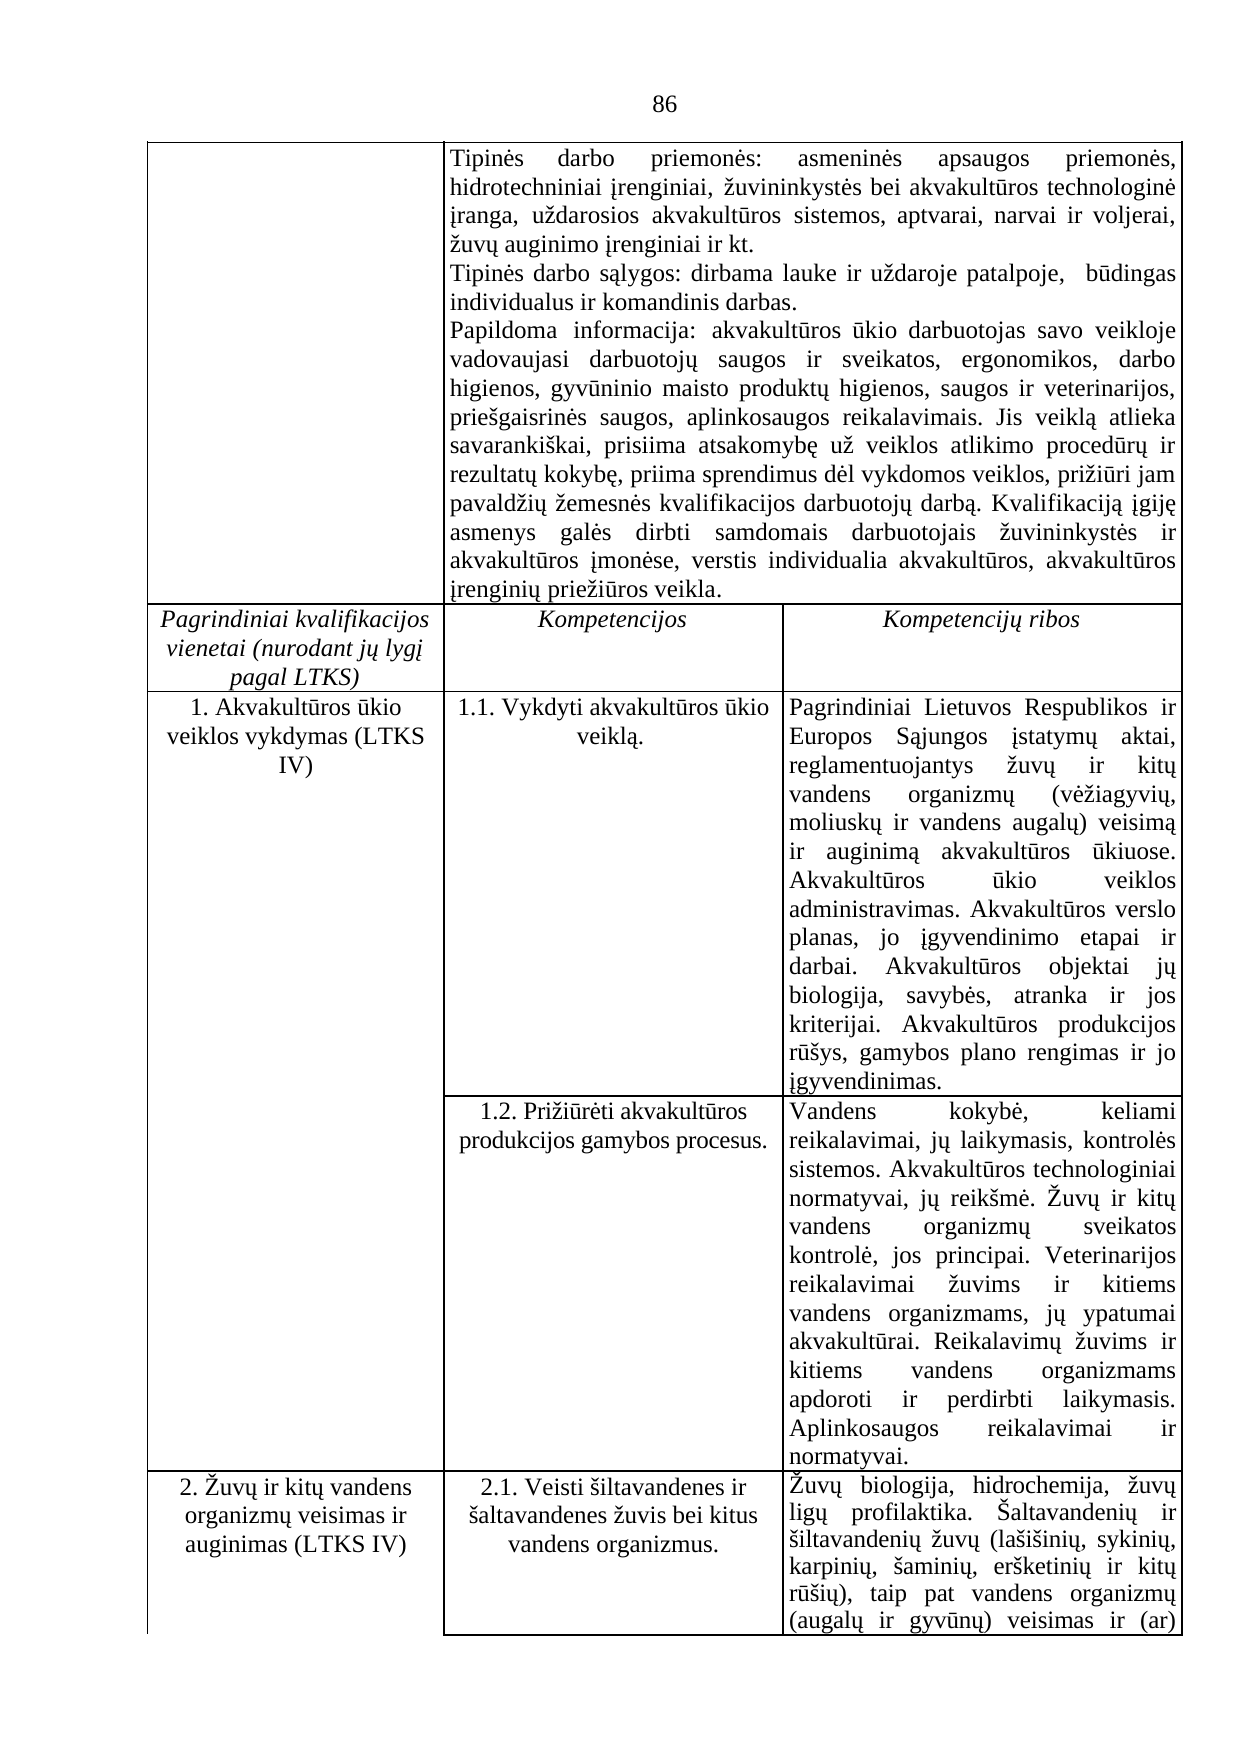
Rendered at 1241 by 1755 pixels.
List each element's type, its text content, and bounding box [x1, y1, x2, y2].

table_header Tipinės darbo priemonės: asmeninės apsaugos priemonės, hidrotechniniai įrenginiai, žuvininkystės bei akvakultūros technologinė įranga, uždarosios akvakultūros sistemos, aptvarai, narvai ir voljerai, žuvų auginimo įrenginiai ir kt. Tipinės darbo sąlygos: dirbama lauke ir uždaroje patalpoje, būdingas individualus ir komandinis darbas. Papildoma informacija: akvakultūros ūkio darbuotojas savo veikloje vadovaujasi darbuotojų saugos ir sveikatos, ergonomikos, darbo higienos, gyvūninio maisto produktų higienos, saugos ir veterinarijos, priešgaisrinės saugos, aplinkosaugos reikalavimais. Jis veiklą atlieka savarankiškai, prisiima atsakomybę už veiklos atlikimo procedūrų ir rezultatų kokybę, priima sprendimus dėl vykdomos veiklos, prižiūri jam pavaldžių žemesnės kvalifikacijos darbuotojų darbą. Kvalifikaciją įgiję asmenys galės dirbti samdomais darbuotojais žuvininkystės ir akvakultūros įmonėse, verstis individualia akvakultūros, akvakultūros įrenginių priežiūros veikla. [445, 143, 1181, 603]
table_cell Pagrindiniai kvalifikacijos vienetai (nurodant jų lygį pagal LTKS) [148, 605, 443, 691]
table_cell Kompetencijos [445, 605, 782, 691]
table_cell 1.1. Vykdyti akvakultūros ūkio veiklą. [445, 692, 782, 1095]
table_cell Kompetencijų ribos [784, 605, 1181, 691]
table_cell Pagrindiniai Lietuvos Respublikos ir Europos Sąjungos įstatymų aktai, reglamentuojantys žuvų ir kitų vandens organizmų (vėžiagyvių, moliuskų ir vandens augalų) veisimą ir auginimą akvakultūros ūkiuose. Akvakultūros ūkio veiklos administravimas. Akvakultūros verslo planas, jo įgyvendinimo etapai ir darbai. Akvakultūros objektai jų biologija, savybės, atranka ir jos kriterijai. Akvakultūros produkcijos rūšys, gamybos plano rengimas ir jo įgyvendinimas. [784, 692, 1181, 1095]
table_cell 1. Akvakultūros ūkio veiklos vykdymas (LTKS IV) [148, 692, 443, 1470]
table_cell 1.2. Prižiūrėti akvakultūros produkcijos gamybos procesus. [445, 1097, 782, 1470]
table_cell 2.1. Veisti šiltavandenes ir šaltavandenes žuvis bei kitus vandens organizmus. [445, 1472, 782, 1634]
table_cell Žuvų biologija, hidrochemija, žuvų ligų profilaktika. Šaltavandenių ir šiltavandenių žuvų (lašišinių, sykinių, karpinių, šaminių, eršketinių ir kitų rūšių), taip pat vandens organizmų (augalų ir gyvūnų) veisimas ir (ar) [784, 1472, 1181, 1634]
table_header [148, 143, 443, 603]
table_cell 2. Žuvų ir kitų vandens organizmų veisimas ir auginimas (LTKS IV) [148, 1472, 443, 1634]
table_cell Vandens kokybė, keliami reikalavimai, jų laikymasis, kontrolės sistemos. Akvakultūros technologiniai normatyvai, jų reikšmė. Žuvų ir kitų vandens organizmų sveikatos kontrolė, jos principai. Veterinarijos reikalavimai žuvims ir kitiems vandens organizmams, jų ypatumai akvakultūrai. Reikalavimų žuvims ir kitiems vandens organizmams apdoroti ir perdirbti laikymasis. Aplinkosaugos reikalavimai ir normatyvai. [784, 1097, 1181, 1470]
